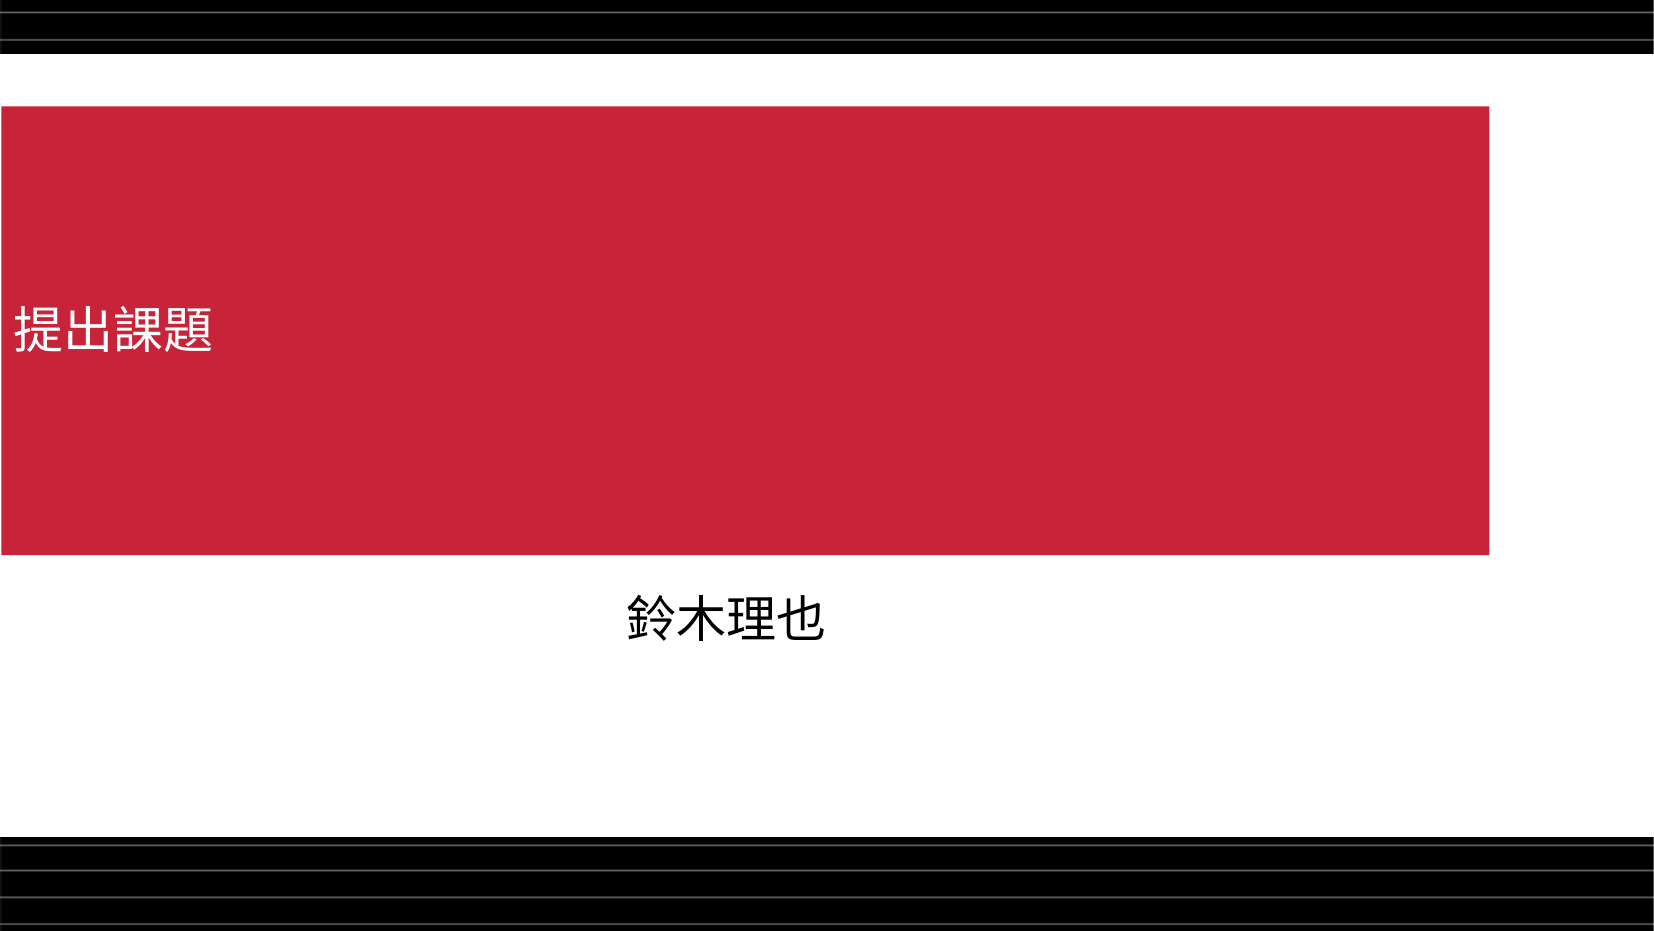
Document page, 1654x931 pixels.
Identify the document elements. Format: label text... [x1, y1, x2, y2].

subtitle 鈴木理也 [625, 590, 1489, 804]
title 提出課題 [1, 106, 1490, 556]
picture [0, 837, 1654, 931]
picture [0, 0, 1654, 54]
